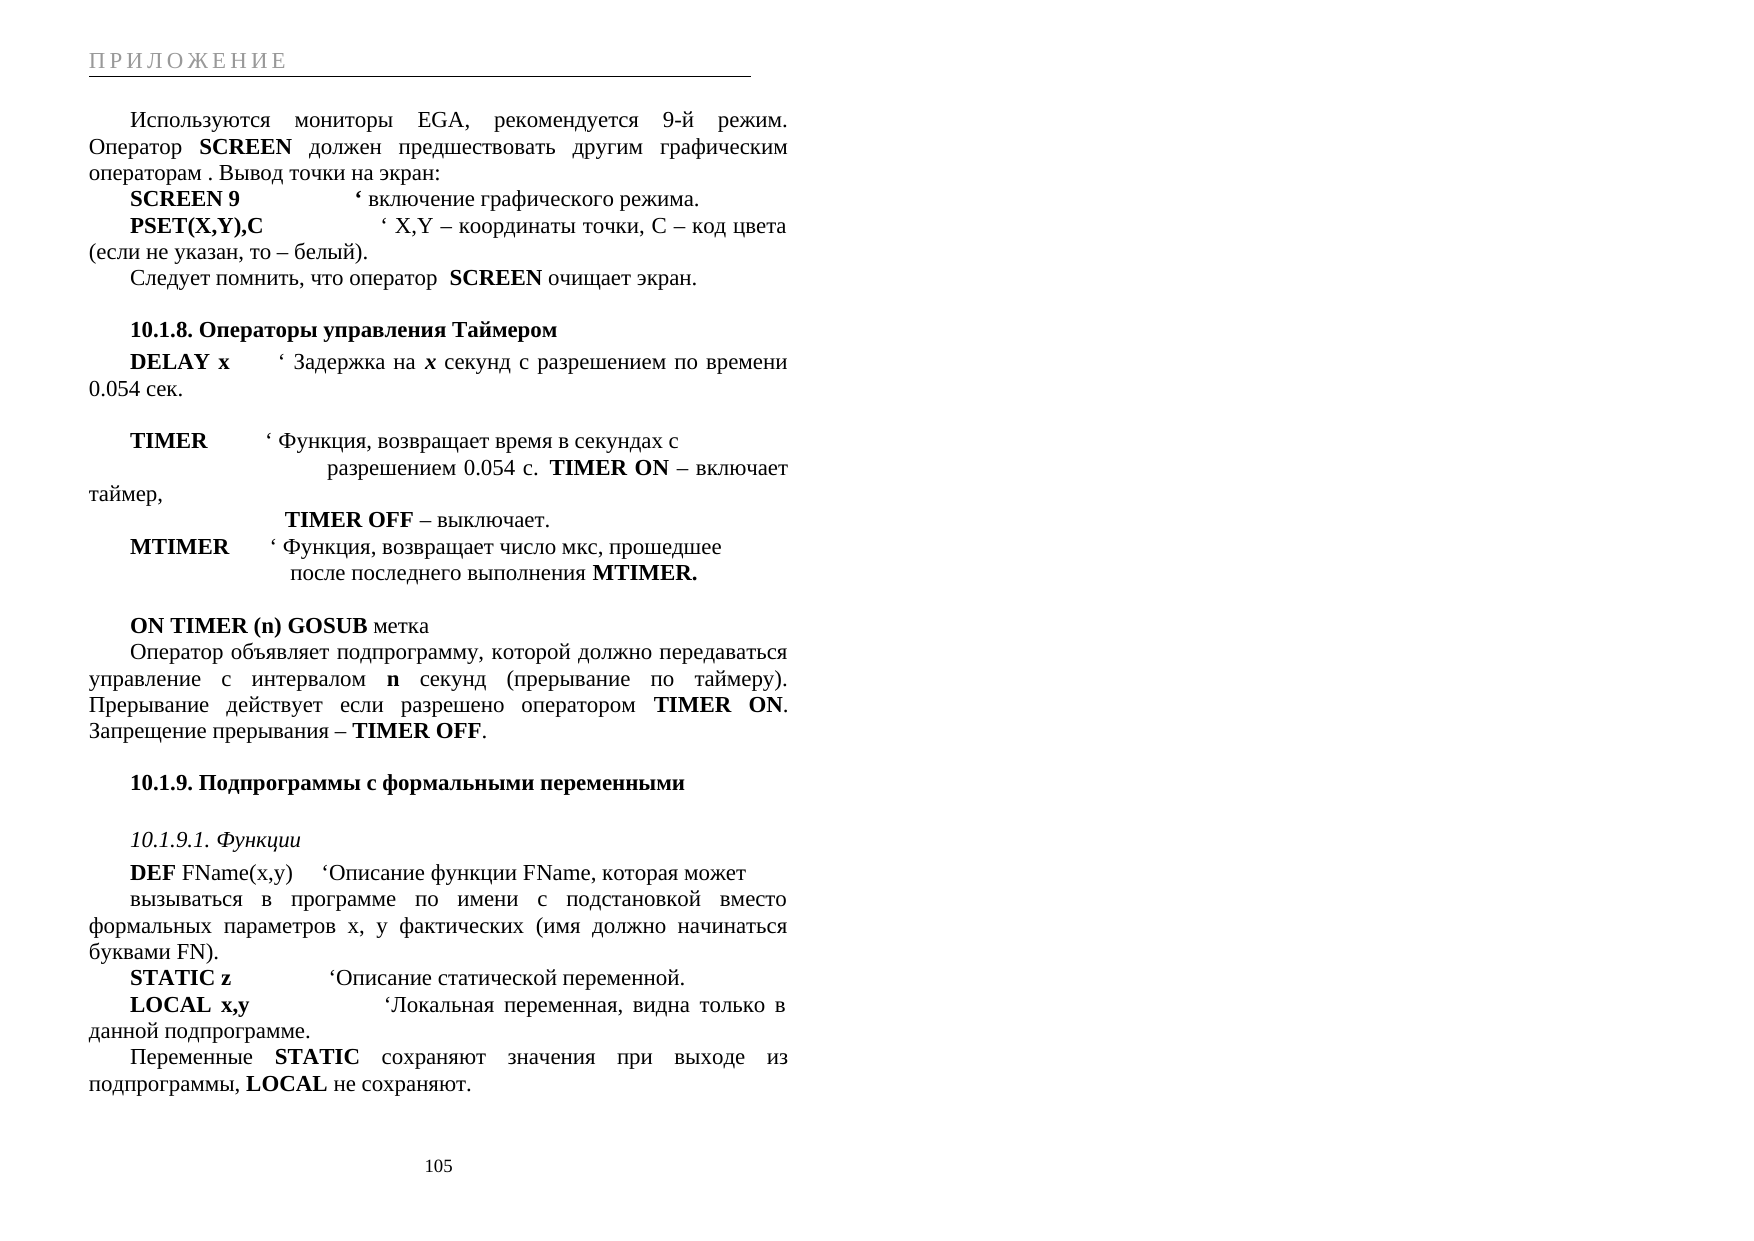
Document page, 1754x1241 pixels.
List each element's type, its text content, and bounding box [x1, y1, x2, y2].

text DELAY x ‘ Задержка на x секунд с разрешением по времени 0.054 сек. [89, 348, 788, 401]
subtitle Функции [89, 826, 788, 853]
text Переменные STATIC cохраняют значения при выходе из подпрограммы, LOCAL не сохраняют. [89, 1043, 788, 1096]
text разрешением 0.054 с. TIMER ON – включает таймер, [89, 454, 788, 507]
subtitle Подпрограммы с формальными переменными [89, 769, 788, 795]
text TIMER OFF – выключает. [89, 507, 788, 533]
text после последнего выполнения MTIMER. [89, 559, 788, 586]
text LOCAL x,y ‘Локальная переменная, видна только в данной подпрограмме. [89, 991, 788, 1043]
text DEF FName(x,y) ‘Описание функции FName, которая может [89, 859, 788, 885]
text PSET(X,Y),C ‘ X,Y – координаты точки, C – код цвета (если не указан, то – белый). [89, 212, 788, 264]
text MTIMER ‘ Функция, возвращает число мкс, прошедшее [89, 533, 788, 559]
text Следует помнить, что оператор SCREEN очищает экран. [89, 264, 788, 291]
text STATIC z ‘Описание статической переменной. [89, 964, 788, 991]
text TIMER ‘ Функция, возвращает время в секундах с [89, 427, 788, 454]
text Используются мониторы EGA, рекомендуется 9-й режим. Оператор SCREEN должен предшествовать другим графическим операторам . Вывод точки на экран: [89, 106, 788, 185]
text ON TIMER (n) GOSUB метка [89, 612, 788, 638]
subtitle Операторы управления Таймером [89, 316, 788, 342]
text вызываться в программе по имени с подстановкой вместо формальных параметров x, y фактических (имя должно начинаться буквами FN). [89, 885, 788, 964]
text Оператор объявляет подпрограмму, которой должно передаваться управление с интервалом n секунд (прерывание по таймеру). Прерывание действует если разрешено оператором TIMER ON. Запрещение прерывания – TIMER OFF. [89, 638, 788, 744]
text SCREEN 9 ‘ включение графического режима. [89, 185, 788, 212]
